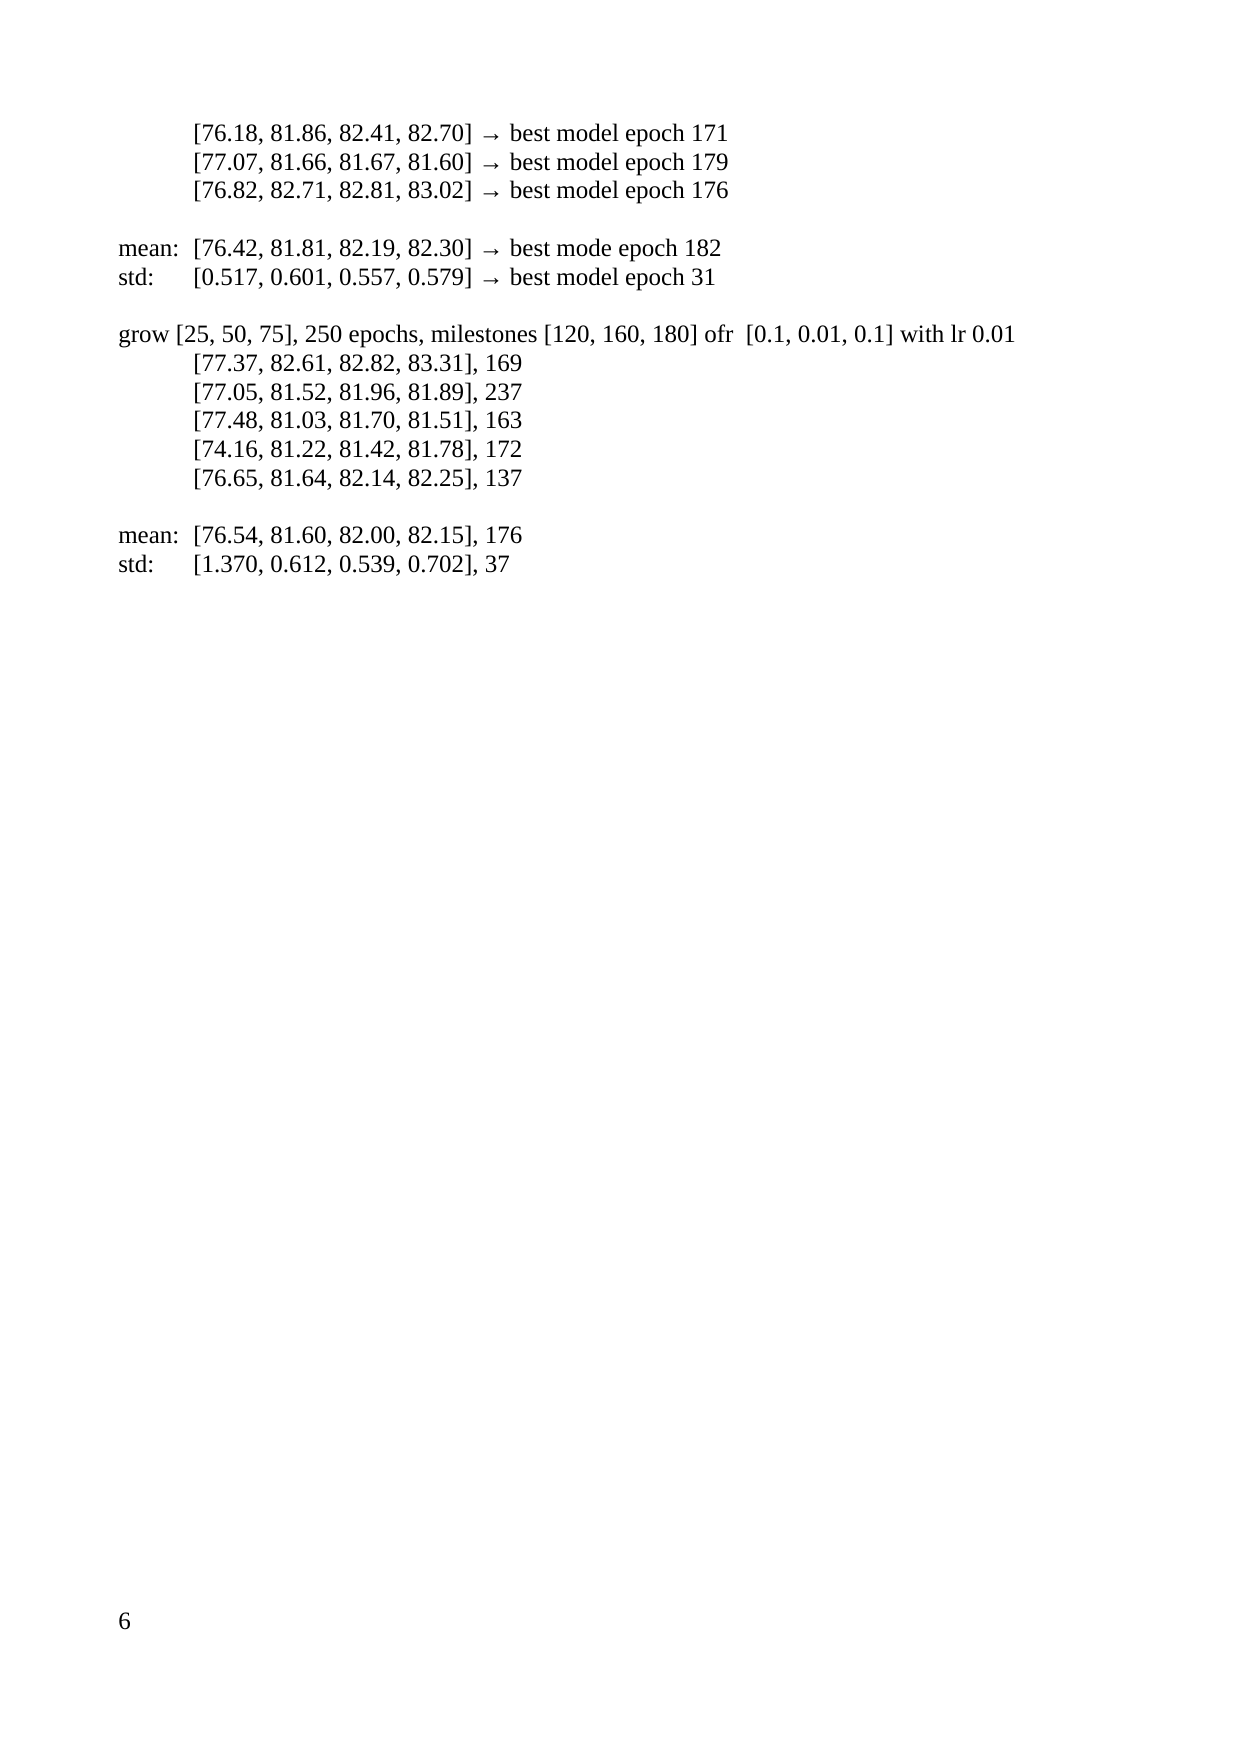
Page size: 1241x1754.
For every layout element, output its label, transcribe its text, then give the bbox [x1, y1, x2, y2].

text [77.07, 81.66, 81.67, 81.60] → best model epoch 179 [118, 147, 1122, 176]
text [77.48, 81.03, 81.70, 81.51], 163 [118, 406, 1122, 434]
text [76.18, 81.86, 82.41, 82.70] → best model epoch 171 [118, 118, 1122, 147]
text [77.37, 82.61, 82.82, 83.31], 169 [118, 348, 1122, 377]
text mean: [76.54, 81.60, 82.00, 82.15], 176 [118, 521, 1122, 549]
text std: [0.517, 0.601, 0.557, 0.579] → best model epoch 31 [118, 262, 1122, 291]
text grow [25, 50, 75], 250 epochs, milestones [120, 160, 180] ofr [0.1, 0.01, 0.1] with lr 0.01 [118, 319, 1122, 348]
text [74.16, 81.22, 81.42, 81.78], 172 [118, 434, 1122, 463]
text [77.05, 81.52, 81.96, 81.89], 237 [118, 377, 1122, 406]
text std: [1.370, 0.612, 0.539, 0.702], 37 [118, 549, 1122, 578]
text mean: [76.42, 81.81, 82.19, 82.30] → best mode epoch 182 [118, 233, 1122, 262]
text [76.65, 81.64, 82.14, 82.25], 137 [118, 463, 1122, 492]
text [76.82, 82.71, 82.81, 83.02] → best model epoch 176 [118, 176, 1122, 204]
